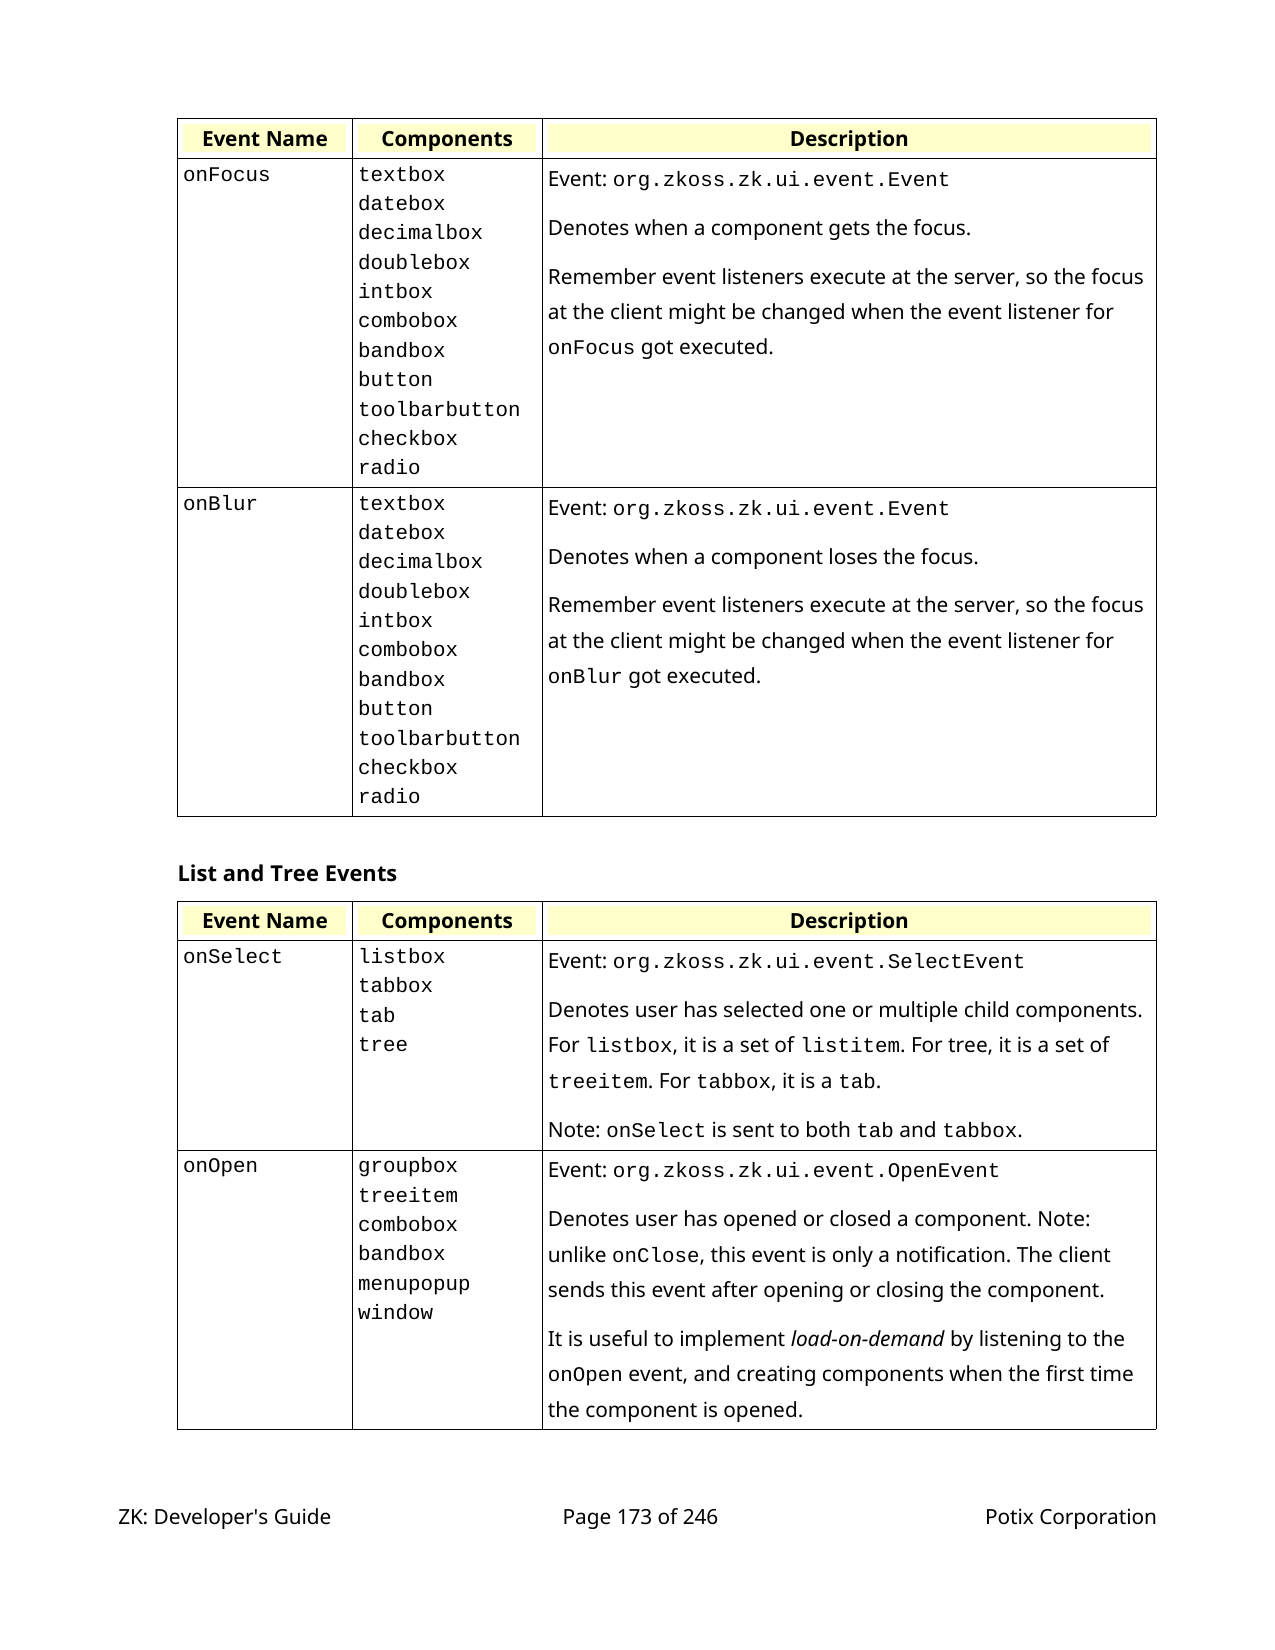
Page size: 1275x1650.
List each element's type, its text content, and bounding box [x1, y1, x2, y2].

table_cell listbox tabbox tab tree [353, 941, 542, 1150]
table_cell groupbox treeitem combobox bandbox menupopup window [353, 1151, 542, 1429]
table_header Event Name [178, 902, 352, 940]
table_cell onSelect [178, 941, 352, 1150]
table_header Description [543, 902, 1156, 940]
subtitle List and Tree Events [177, 858, 1157, 888]
table_cell onOpen [178, 1151, 352, 1429]
table_cell onFocus [178, 159, 352, 487]
table_header Components [353, 902, 542, 940]
table_cell Event: org.zkoss.zk.ui.event.SelectEvent Denotes user has selected one or multiple child components. For listbox, it is a set of listitem. For tree, it is a set of treeitem. For tabbox, it is a tab. Note: onSelect is sent to both tab and tabbox. [543, 941, 1156, 1150]
table_header Event Name [178, 119, 352, 158]
table_cell Event: org.zkoss.zk.ui.event.Event Denotes when a component loses the focus. Remember event listeners execute at the server, so the focus at the client might be changed when the event listener for onBlur got executed. [543, 488, 1156, 816]
table_header Description [543, 119, 1156, 158]
table_cell Event: org.zkoss.zk.ui.event.OpenEvent Denotes user has opened or closed a component. Note: unlike onClose, this event is only a notification. The client sends this event after opening or closing the component. It is useful to implement load-on-demand by listening to the onOpen event, and creating components when the first time the component is opened. [543, 1151, 1156, 1429]
table_header Components [353, 119, 542, 158]
table_cell textbox datebox decimalbox doublebox intbox combobox bandbox button toolbarbutton checkbox radio [353, 159, 542, 487]
table_cell textbox datebox decimalbox doublebox intbox combobox bandbox button toolbarbutton checkbox radio [353, 488, 542, 816]
table_cell Event: org.zkoss.zk.ui.event.Event Denotes when a component gets the focus. Remember event listeners execute at the server, so the focus at the client might be changed when the event listener for onFocus got executed. [543, 159, 1156, 487]
table_cell onBlur [178, 488, 352, 816]
